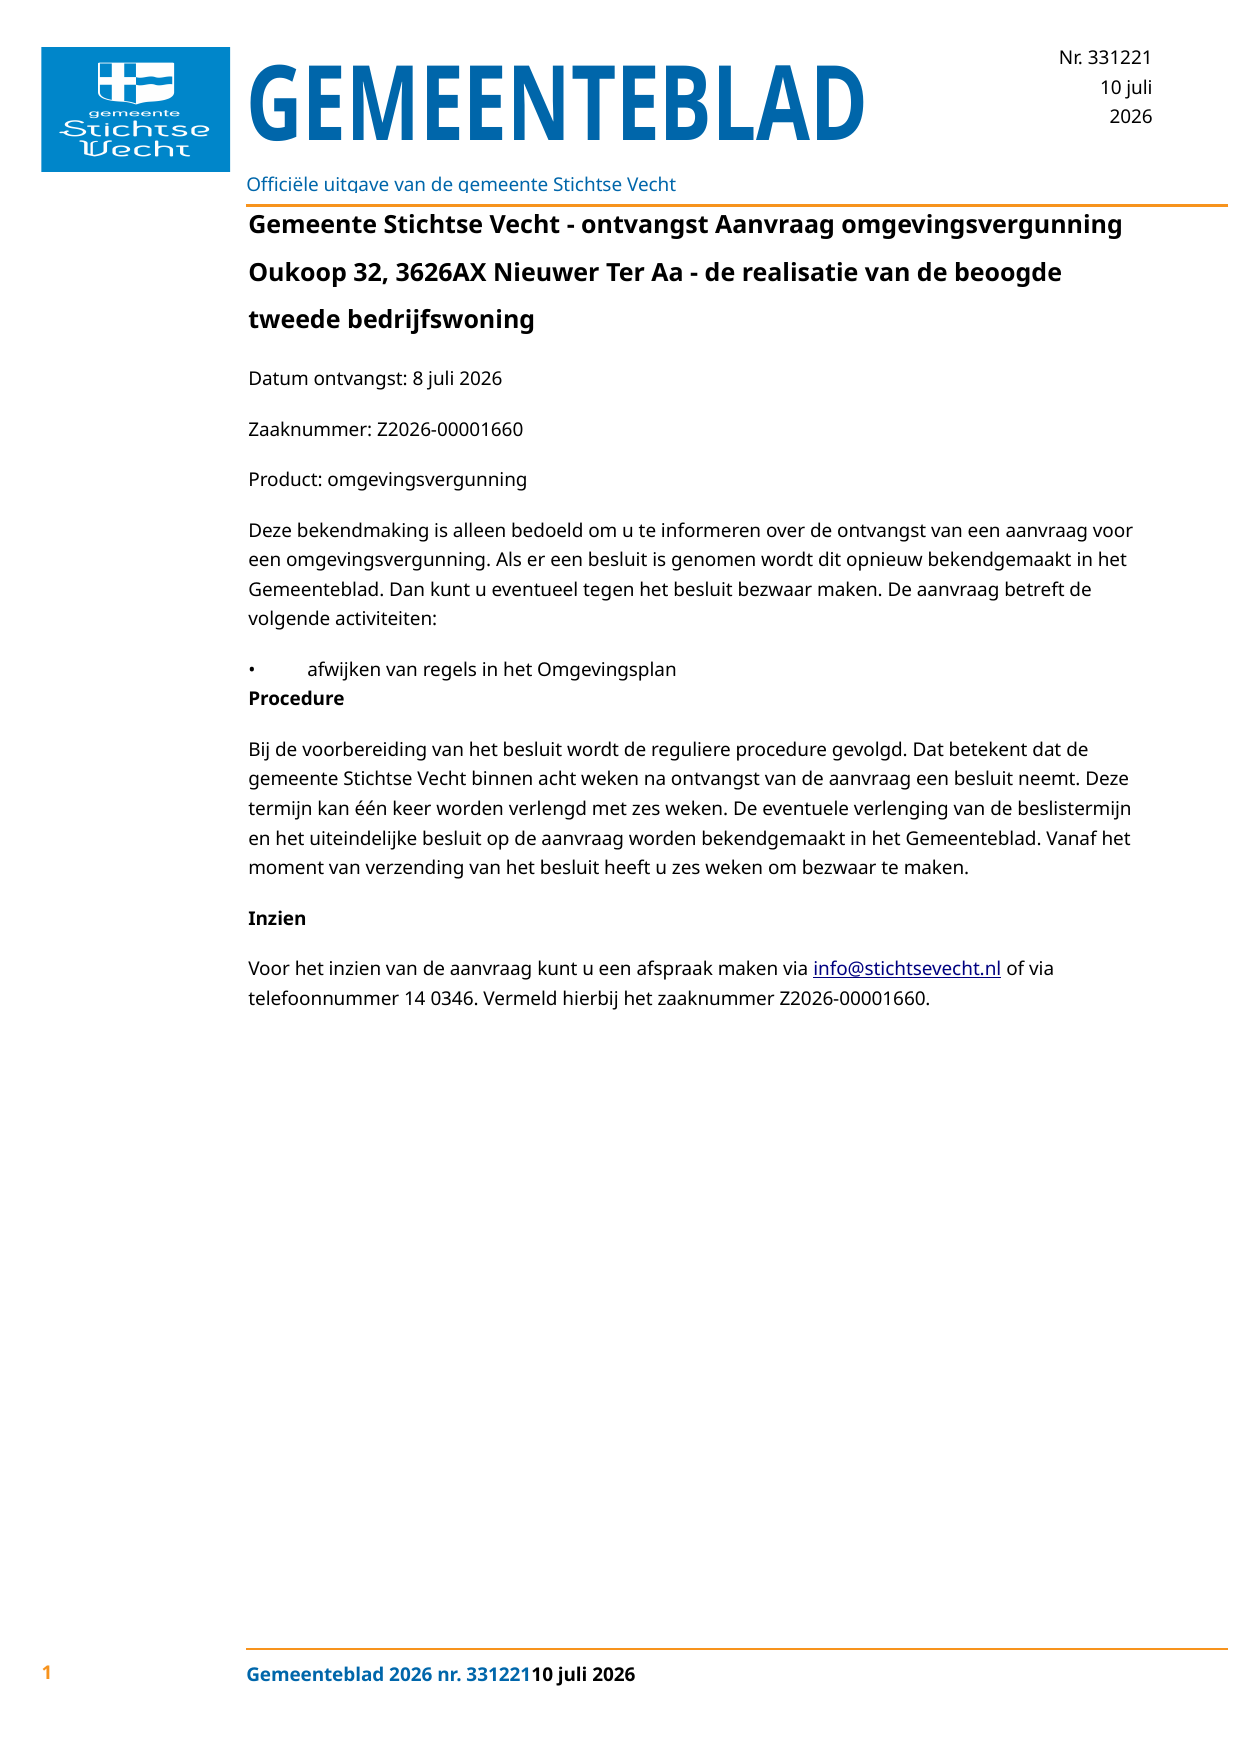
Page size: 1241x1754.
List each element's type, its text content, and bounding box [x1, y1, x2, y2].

text Deze bekendmaking is alleen bedoeld om u te informeren over de ontvangst van een aanvraag voor een omgevingsvergunning. Als er een besluit is genomen wordt dit opnieuw bekendgemaakt in het Gemeenteblad. Dan kunt u eventueel tegen het besluit bezwaar maken. De aanvraag betreft de volgende activiteiten: [248, 517, 1152, 631]
picture [99, 63, 135, 101]
text Bij de voorbereiding van het besluit wordt de reguliere procedure gevolgd. Dat betekent dat de gemeente Stichtse Vecht binnen acht weken na ontvangst van de aanvraag een besluit neemt. Deze termijn kan één keer worden verlengd met zes weken. De eventuele verlenging van de beslistermijn en het uiteindelijke besluit op de aanvraag worden bekendgemaakt in het Gemeenteblad. Vanaf het moment van verzending van het besluit heeft u zes weken om bezwaar te maken. [248, 736, 1152, 880]
text Gemeente Stichtse Vecht - ontvangst Aanvraag omgevingsvergunning Oukoop 32, 3626AX Nieuwer Ter Aa - de realisatie van de beoogde tweede bedrijfswoning [248, 207, 1152, 336]
text Datum ontvangst: 8 juli 2026 [248, 366, 1152, 391]
picture [137, 63, 174, 103]
list afwijken van regels in het Omgevingsplan [248, 656, 1152, 682]
text Voor het inzien van de aanvraag kunt u een afspraak maken via info@stichtsevecht.nl of via telefoonnummer 14 0346. Vermeld hierbij het zaaknummer Z2026-00001660. [248, 955, 1152, 1010]
text Procedure [248, 686, 1152, 711]
text Zaaknummer: Z2026-00001660 [248, 416, 1152, 442]
text Inzien [248, 905, 1152, 930]
text Product: omgevingsvergunning [248, 466, 1152, 492]
